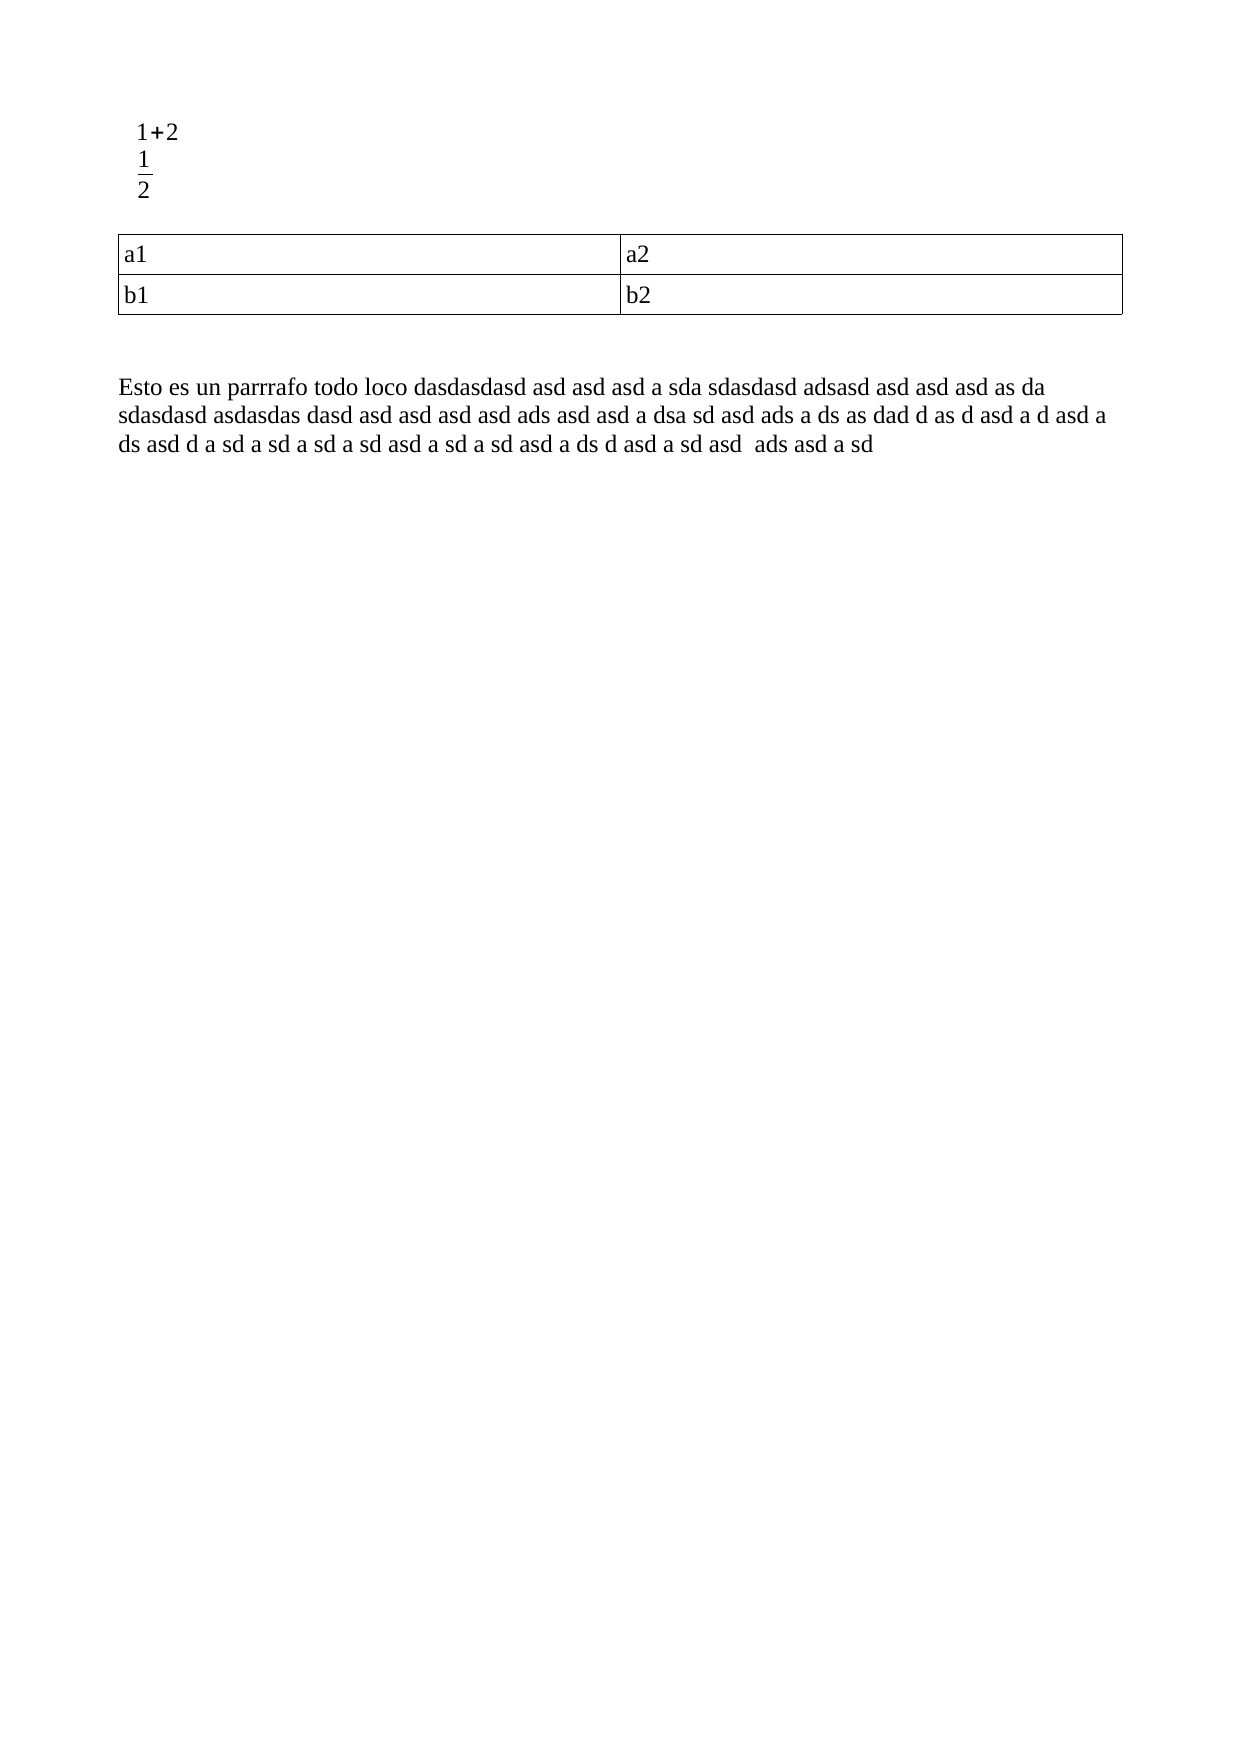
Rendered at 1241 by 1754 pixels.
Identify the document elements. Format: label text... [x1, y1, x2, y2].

text Esto es un parrrafo todo loco dasdasdasd asd asd asd a sda sdasdasd adsasd asd asd asd as da sdasdasd asdasdas dasd asd asd asd asd ads asd asd a dsa sd asd ads a ds as dad d as d asd a d asd a ds asd d a sd a sd a sd a sd asd a sd a sd asd a ds d asd a sd asd ads asd a sd [118, 372, 1122, 458]
table_cell b1 [119, 275, 620, 314]
table_header a2 [621, 235, 1122, 274]
table_cell b2 [621, 275, 1122, 314]
table_header a1 [119, 235, 620, 274]
